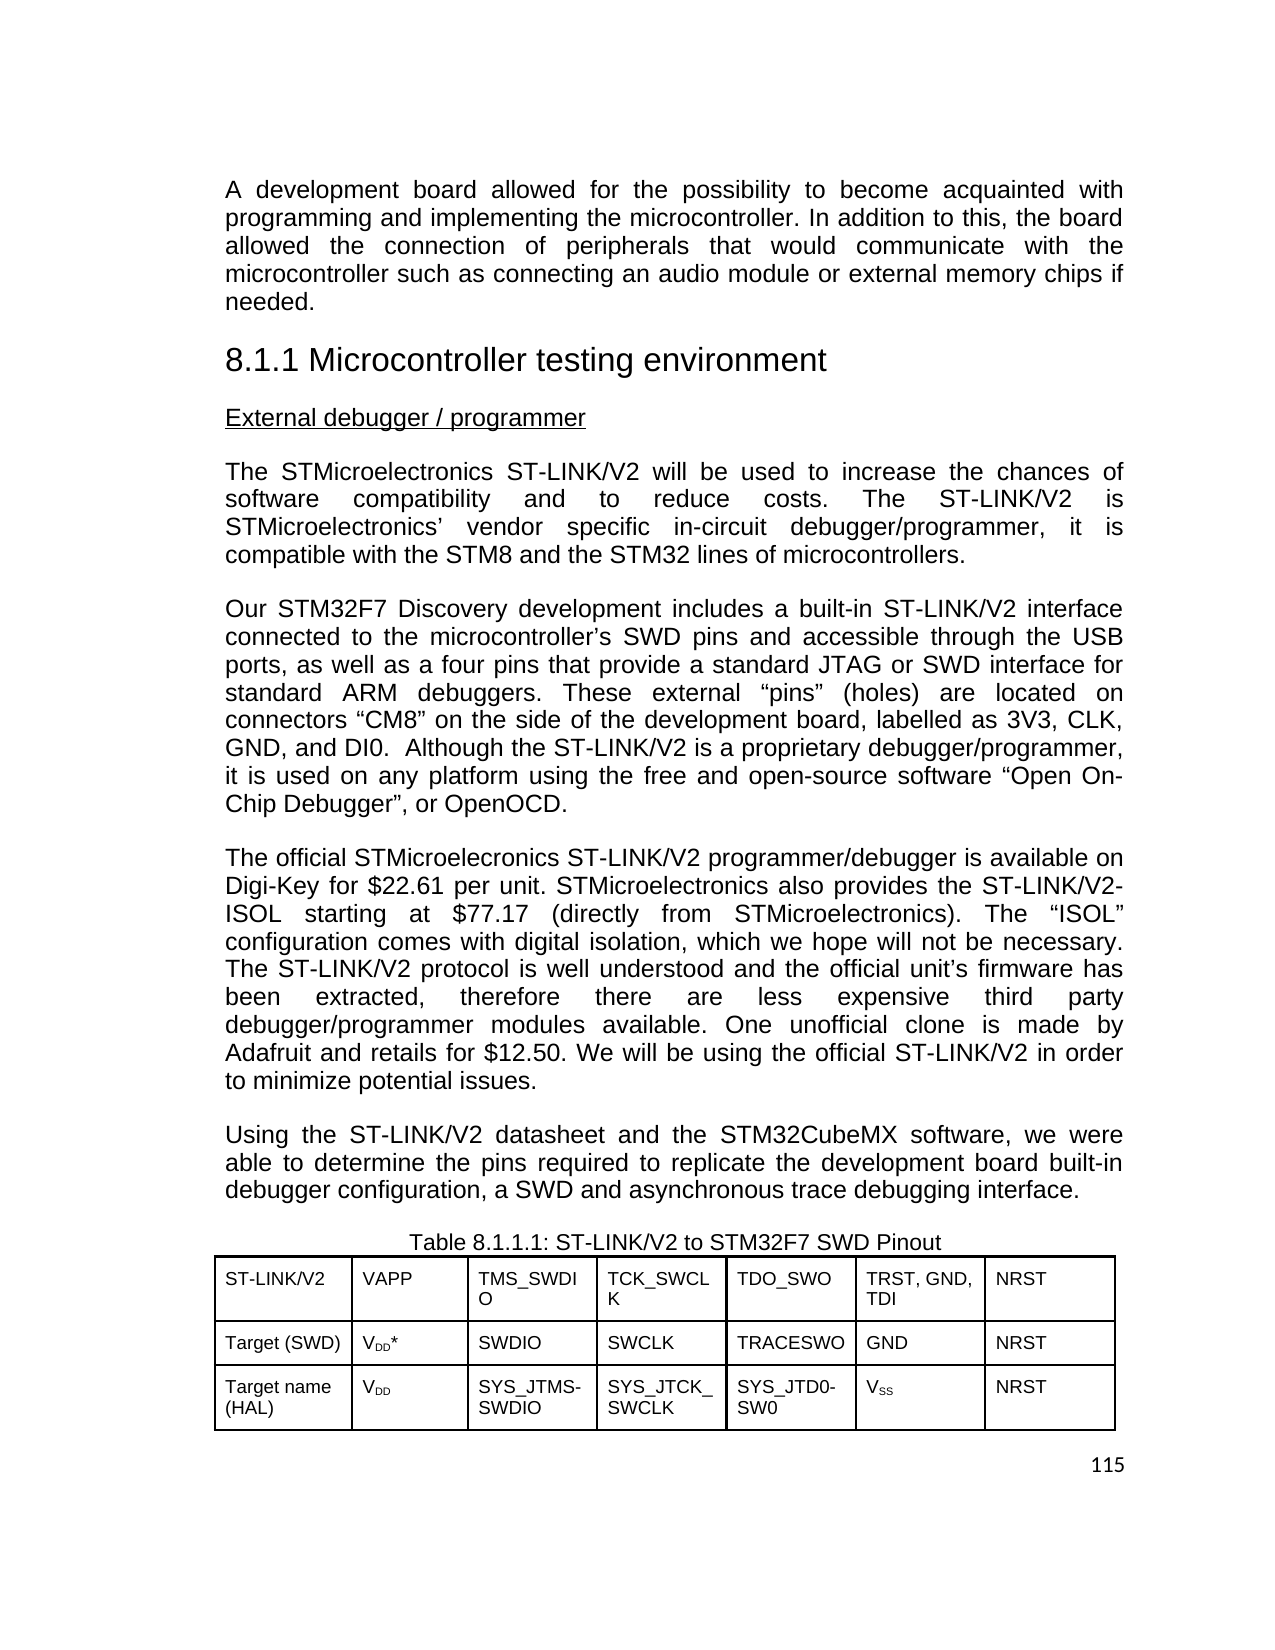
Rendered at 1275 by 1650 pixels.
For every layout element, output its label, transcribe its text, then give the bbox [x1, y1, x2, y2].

table_header TRST, GND, TDI [857, 1258, 984, 1320]
table_cell VSS [857, 1366, 984, 1429]
table_cell NRST [986, 1322, 1114, 1364]
table_cell VDD* [353, 1322, 467, 1364]
table_header TDO_SWO [728, 1258, 855, 1320]
table_cell Target name (HAL) [216, 1366, 351, 1429]
text Using the ST-LINK/V2 datasheet and the STM32CubeMX software, we were able to determine the pins required to replicate the development board built-in debugger configuration, a SWD and asynchronous trace debugging interface. [225, 1120, 1125, 1204]
table_cell TRACESWO [728, 1322, 855, 1364]
table_header VAPP [353, 1258, 467, 1320]
table_header ST-LINK/V2 [216, 1258, 351, 1320]
table_cell SYS_JTCK_SWCLK [598, 1366, 725, 1429]
table_cell NRST [986, 1366, 1114, 1429]
table_header TCK_SWCLK [598, 1258, 725, 1320]
text Our STM32F7 Discovery development includes a built-in ST-LINK/V2 interface connected to the microcontroller’s SWD pins and accessible through the USB ports, as well as a four pins that provide a standard JTAG or SWD interface for standard ARM debuggers. These external “pins” (holes) are located on connectors “CM8” on the side of the development board, labelled as 3V3, CLK, GND, and DI0. Although the ST-LINK/V2 is a proprietary debugger/programmer, it is used on any platform using the free and open-source software “Open On-Chip Debugger”, or OpenOCD. [225, 594, 1125, 818]
text External debugger / programmer [225, 404, 1125, 432]
text The official STMicroelecronics ST-LINK/V2 programmer/debugger is available on Digi-Key for $22.61 per unit. STMicroelectronics also provides the ST-LINK/V2-ISOL starting at $77.17 (directly from STMicroelectronics). The “ISOL” configuration comes with digital isolation, which we hope will not be necessary. The ST-LINK/V2 protocol is well understood and the official unit’s firmware has been extracted, therefore there are less expensive third party debugger/programmer modules available. One unofficial clone is made by Adafruit and retails for $12.50. We will be using the official ST-LINK/V2 in order to minimize potential issues. [225, 843, 1125, 1095]
table_cell SWDIO [469, 1322, 596, 1364]
table_cell VDD [353, 1366, 467, 1429]
text Table 8.1.1.1: ST-LINK/V2 to STM32F7 SWD Pinout [225, 1230, 1125, 1255]
table_header TMS_SWDIO [469, 1258, 596, 1320]
text A development board allowed for the possibility to become acquainted with programming and implementing the microcontroller. In addition to this, the board allowed the connection of peripherals that would communicate with the microcontroller such as connecting an audio module or external memory chips if needed. [225, 176, 1125, 315]
table_cell SWCLK [598, 1322, 725, 1364]
text The STMicroelectronics ST-LINK/V2 will be used to increase the chances of software compatibility and to reduce costs. The ST-LINK/V2 is STMicroelectronics’ vendor specific in-circuit debugger/programmer, it is compatible with the STM8 and the STM32 lines of microcontrollers. [225, 457, 1125, 569]
table_cell GND [857, 1322, 984, 1364]
table_cell SYS_JTMS-SWDIO [469, 1366, 596, 1429]
table_header NRST [986, 1258, 1114, 1320]
text 8.1.1 Microcontroller testing environment [225, 341, 1125, 378]
table_cell SYS_JTD0-SW0 [728, 1366, 855, 1429]
table_cell Target (SWD) [216, 1322, 351, 1364]
